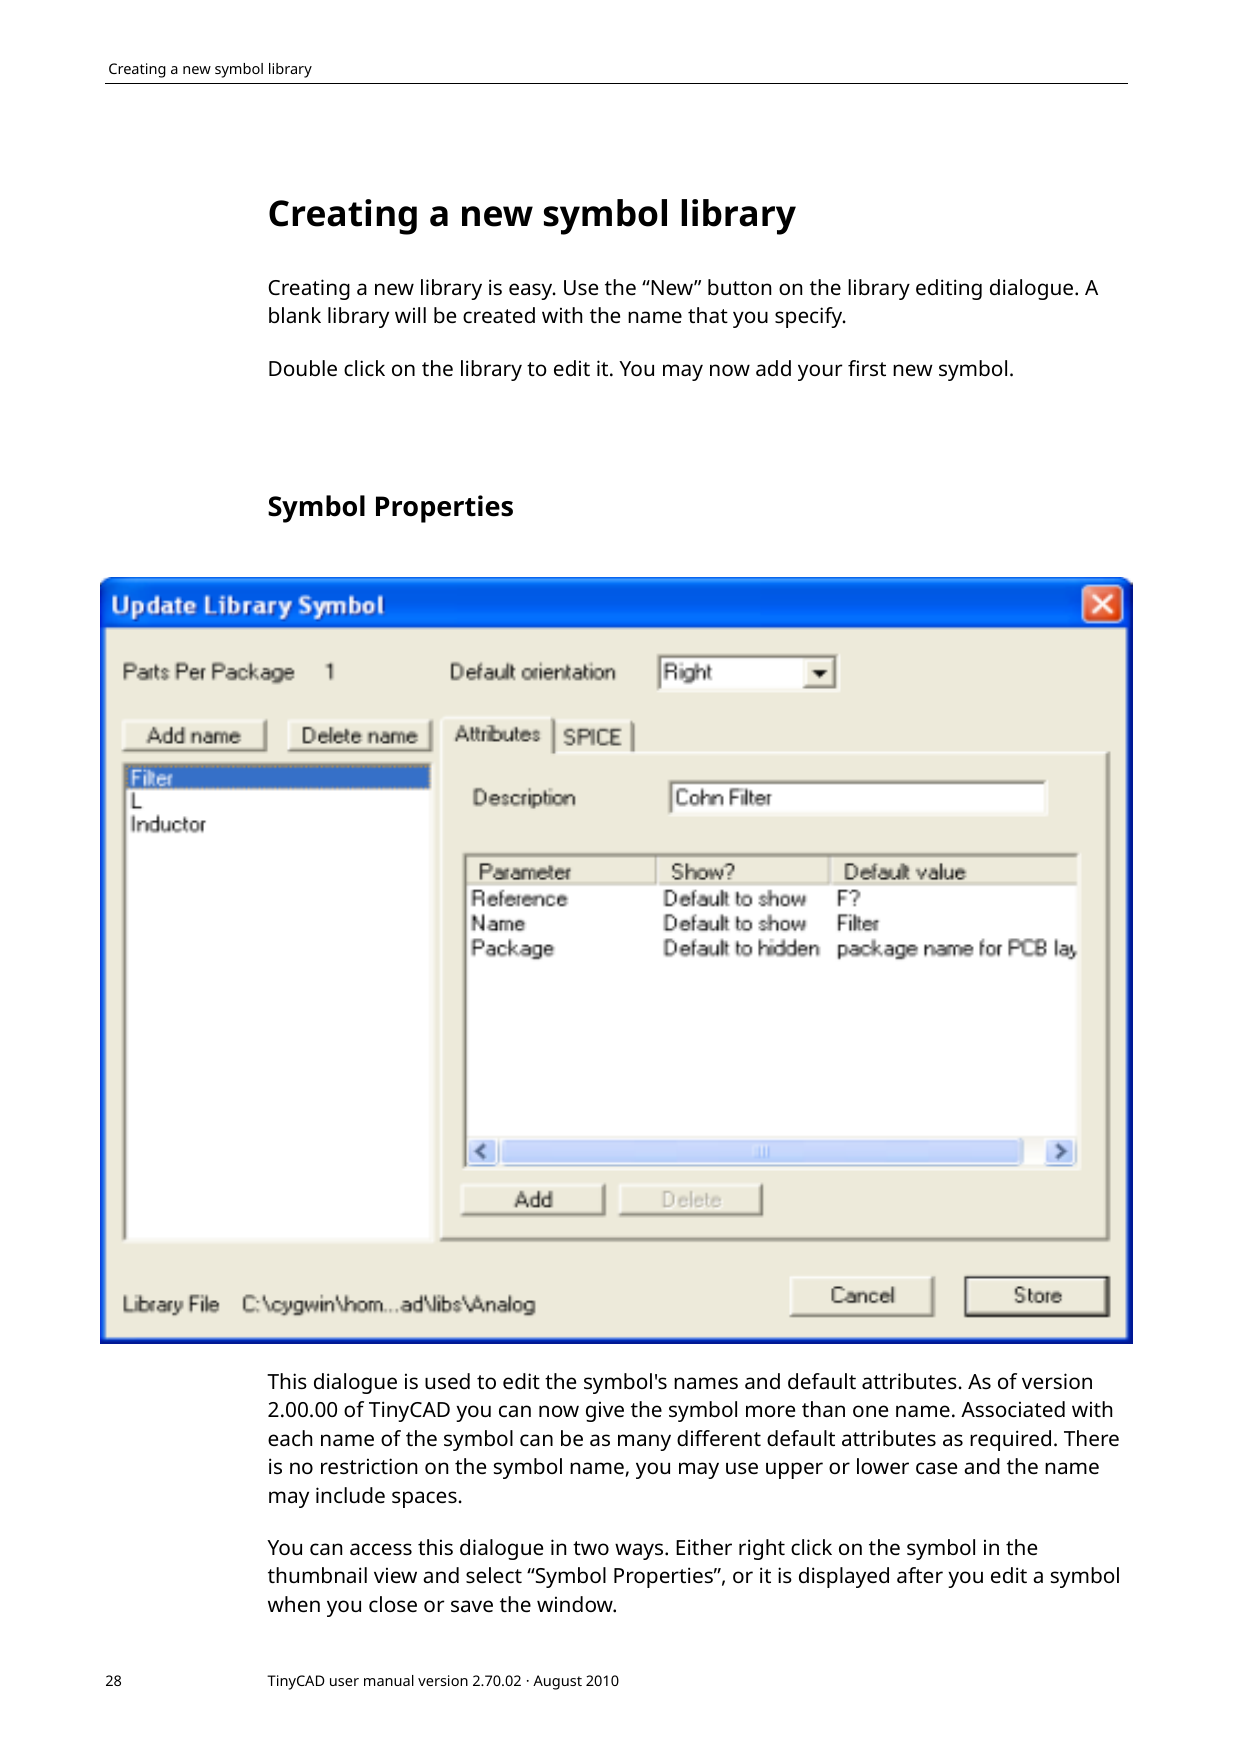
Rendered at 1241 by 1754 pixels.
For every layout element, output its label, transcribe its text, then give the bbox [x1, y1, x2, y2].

text This dialogue is used to edit the symbol's names and default attributes. As of version 2.00.00 of TinyCAD you can now give the symbol more than one name. Associated with each name of the symbol can be as many different default attributes as required. There is no restriction on the symbol name, you may use upper or lower case and the name may include spaces. [267, 1344, 1128, 1509]
text Creating a new library is easy. Use the “New” button on the library editing dialogue. A blank library will be created with the name that you specify. [267, 273, 1128, 330]
subtitle Symbol Properties [267, 488, 1128, 525]
text [267, 560, 1128, 577]
picture [100, 577, 1133, 1344]
text You can access this dialogue in two ways. Either right click on the symbol in the thumbnail view and select “Symbol Properties”, or it is displayed after you edit a symbol when you close or save the window. [267, 1533, 1128, 1618]
text Double click on the library to edit it. You may now add your first new symbol. [267, 354, 1128, 382]
subtitle Creating a new symbol library [267, 189, 1128, 237]
